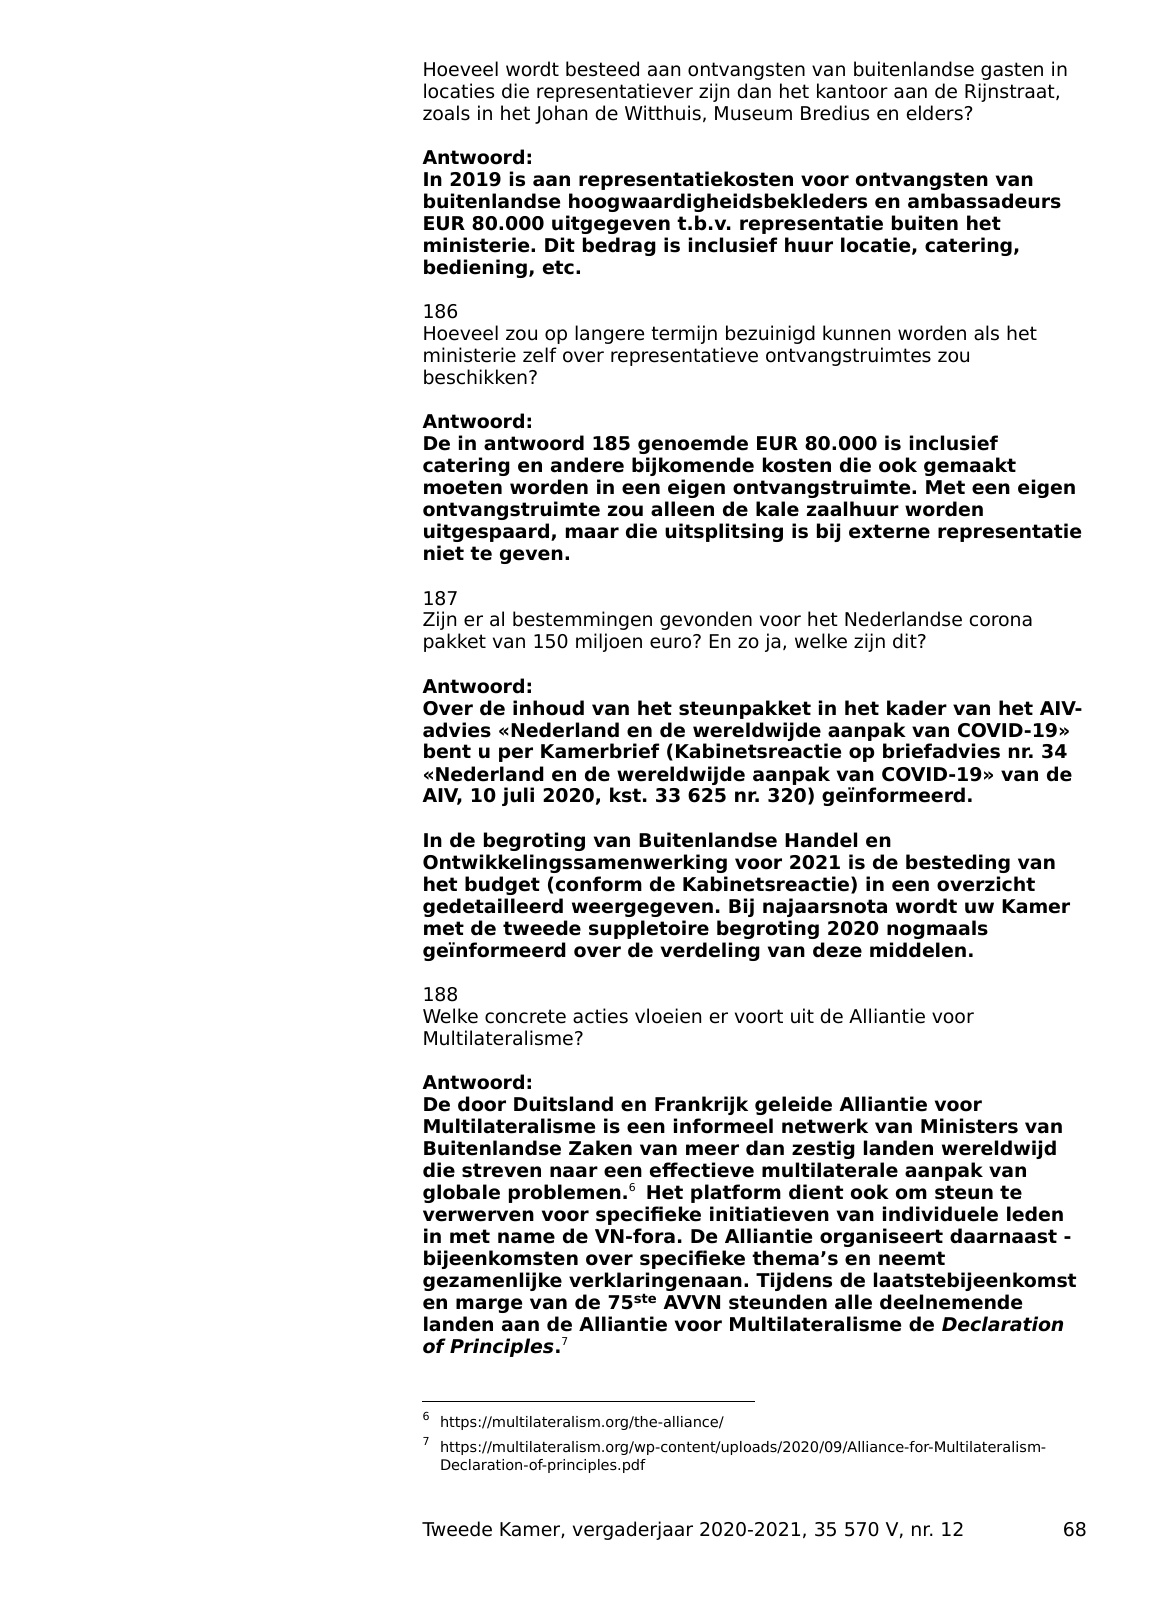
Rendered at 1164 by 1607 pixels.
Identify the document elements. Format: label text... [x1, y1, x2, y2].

text 188 [422, 984, 1087, 1006]
text Hoeveel zou op langere termijn bezuinigd kunnen worden als het ministerie zelf over representatieve ontvangstruimtes zou beschikken? [422, 323, 1087, 389]
text Antwoord: [422, 676, 1087, 697]
text In de begroting van Buitenlandse Handel en Ontwikkelingssamenwerking voor 2021 is de besteding van het budget (conform de Kabinetsreactie) in een overzicht gedetailleerd weergegeven. Bij najaarsnota wordt uw Kamer met de tweede suppletoire begroting 2020 nogmaals geïnformeerd over de verdeling van deze middelen. [422, 829, 1087, 961]
text 187 [422, 587, 1087, 609]
text 186 [422, 301, 1087, 323]
text De in antwoord 185 genoemde EUR 80.000 is inclusief catering en andere bijkomende kosten die ook gemaakt moeten worden in een eigen ontvangstruimte. Met een eigen ontvangstruimte zou alleen de kale zaalhuur worden uitgespaard, maar die uitsplitsing is bij externe representatie niet te geven. [422, 433, 1087, 565]
text Zijn er al bestemmingen gevonden voor het Nederlandse corona pakket van 150 miljoen euro? En zo ja, welke zijn dit? [422, 609, 1087, 653]
text Hoeveel wordt besteed aan ontvangsten van buitenlandse gasten in locaties die representatiever zijn dan het kantoor aan de Rijnstraat, zoals in het Johan de Witthuis, Museum Bredius en elders? [422, 59, 1087, 125]
text Over de inhoud van het steunpakket in het kader van het AIV-advies «Nederland en de wereldwijde aanpak van COVID-19» bent u per Kamerbrief (Kabinetsreactie op briefadvies nr. 34 «Nederland en de wereldwijde aanpak van COVID-19» van de AIV, 10 juli 2020, kst. 33 625 nr. 320) geïnformeerd. [422, 697, 1087, 807]
text Antwoord: [422, 411, 1087, 433]
text In 2019 is aan representatiekosten voor ontvangsten van buitenlandse hoogwaardigheidsbekleders en ambassadeurs EUR 80.000 uitgegeven t.b.v. representatie buiten het ministerie. Dit bedrag is inclusief huur locatie, catering, bediening, etc. [422, 169, 1087, 279]
text Antwoord: [422, 1072, 1087, 1094]
text https://multilateralism.org/wp-content/uploads/2020/09/Alliance-for-Multilateralism-Declaration-of-principles.pdf [422, 1435, 1087, 1474]
text https://multilateralism.org/the-alliance/ [422, 1410, 1087, 1432]
text Welke concrete acties vloeien er voort uit de Alliantie voor Multilateralisme? [422, 1006, 1087, 1049]
text De door Duitsland en Frankrijk geleide Alliantie voor Multilateralisme is een informeel netwerk van Ministers van Buitenlandse Zaken van meer dan zestig landen wereldwijd die streven naar een effectieve multilaterale aanpak van globale problemen. Het platform dient ook om steun te verwerven voor specifieke initiatieven van individuele leden in met name de VN-fora. De Alliantie organiseert daarnaast -bijeenkomsten over specifieke thema’s en neemt gezamenlijke verklaringenaan. Tijdens de laatstebijeenkomst en marge van de 75ste AVVN steunden alle deelnemende landen aan de Alliantie voor Multilateralisme de Declaration of Principles. [422, 1094, 1087, 1357]
text Antwoord: [422, 147, 1087, 169]
